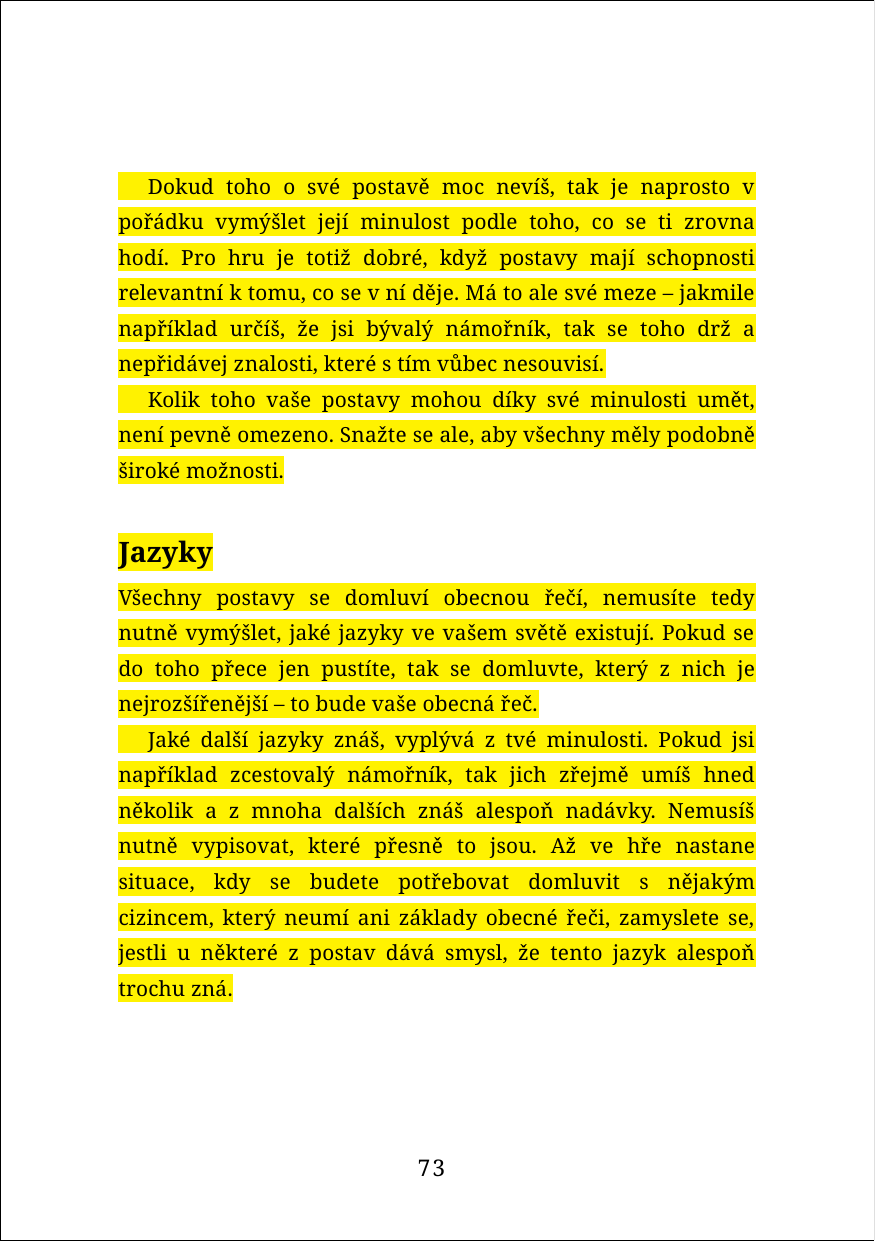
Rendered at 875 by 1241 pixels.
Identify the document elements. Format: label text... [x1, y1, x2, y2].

text Všechny postavy se domluví obecnou řečí, nemusíte tedy nutně vymýšlet, jaké jazyky ve vašem světě existují. Pokud se do toho přece jen pustíte, tak se domluvte, který z nich je nejrozšířenější – to bude vaše obecná řeč. Jaké další jazyky znáš, vyplývá z tvé minulosti. Pokud jsi například zcestovalý námořník, tak jich zřejmě umíš hned několik a z mnoha dalších znáš alespoň nadávky. Nemusíš nutně vypisovat, které přesně to jsou. Až ve hře nastane situace, kdy se budete potřebovat domluvit s nějakým cizincem, který neumí ani základy obecné řeči, zamyslete se, jestli u některé z postav dává smysl, že tento jazyk alespoň trochu zná. [118, 583, 756, 1002]
text Dokud toho o své postavě moc nevíš, tak je naprosto v pořádku vymýšlet její minulost podle toho, co se ti zrovna hodí. Pro hru je totiž dobré, když postavy mají schopnosti relevantní k tomu, co se v ní děje. Má to ale své meze – jakmile například určíš, že jsi bývalý námořník, tak se toho drž a nepřidávej znalosti, které s tím vůbec nesouvisí. Kolik toho vaše postavy mohou díky své minulosti umět, není pevně omezeno. Snažte se ale, aby všechny měly podobně široké možnosti. [118, 172, 756, 484]
subtitle Jazyky [118, 533, 756, 571]
